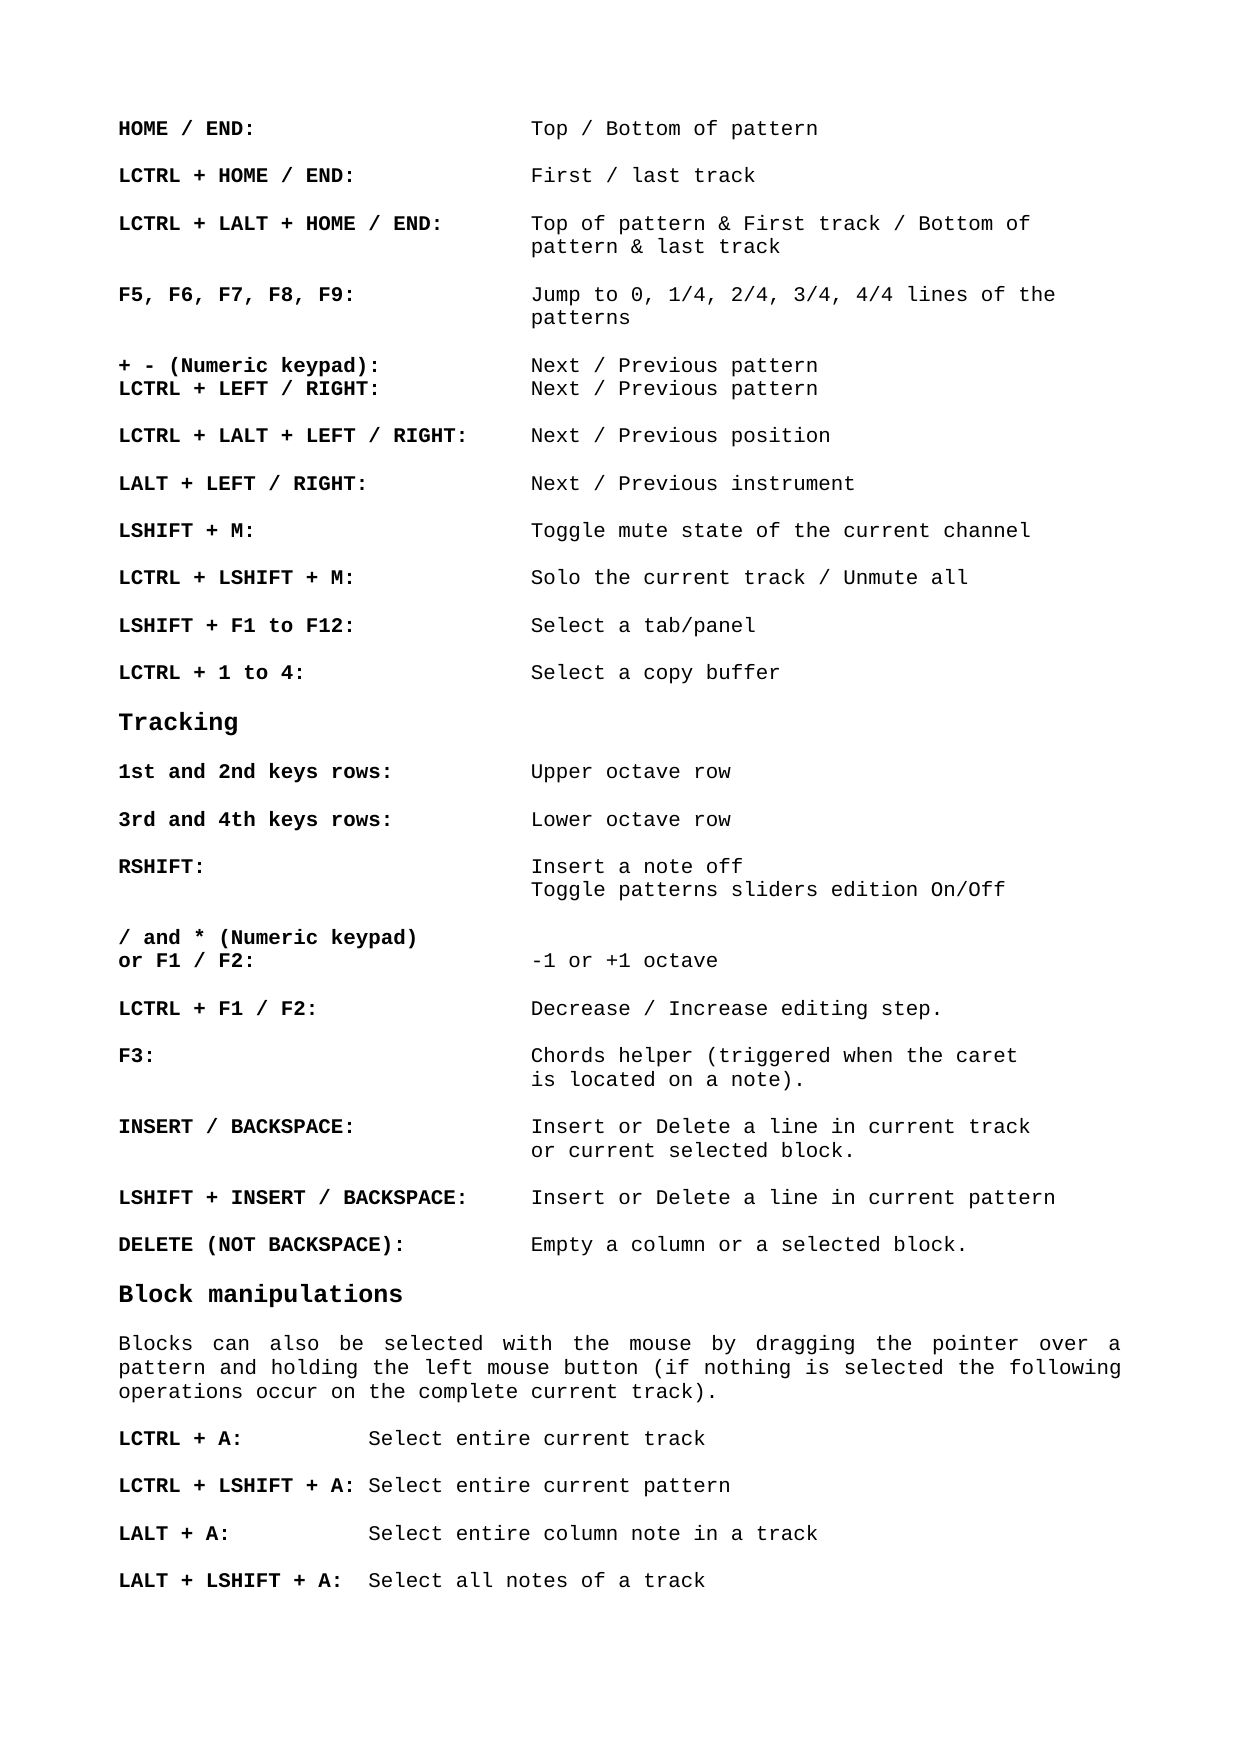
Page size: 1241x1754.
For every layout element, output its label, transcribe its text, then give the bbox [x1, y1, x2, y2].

text 1st and 2nd keys rows: Upper octave row [118, 761, 1122, 785]
text F5, F6, F7, F8, F9: Jump to 0, 1/4, 2/4, 3/4, 4/4 lines of the [118, 284, 1122, 307]
text + - (Numeric keypad): Next / Previous pattern [118, 354, 1122, 378]
text LCTRL + HOME / END: First / last track [118, 165, 1122, 189]
text LCTRL + A: Select entire current track [118, 1428, 1122, 1452]
text INSERT / BACKSPACE: Insert or Delete a line in current track [118, 1116, 1122, 1139]
text LCTRL + F1 / F2: Decrease / Increase editing step. [118, 998, 1122, 1021]
text LCTRL + LALT + LEFT / RIGHT: Next / Previous position [118, 426, 1122, 449]
text F3: Chords helper (triggered when the caret [118, 1045, 1122, 1069]
text LCTRL + LEFT / RIGHT: Next / Previous pattern [118, 378, 1122, 402]
text is located on a note). [118, 1069, 1122, 1092]
text patterns [118, 307, 1122, 331]
text LCTRL + LALT + HOME / END: Top of pattern & First track / Bottom of [118, 213, 1122, 236]
text pattern & last track [118, 236, 1122, 260]
text or F1 / F2: -1 or +1 octave [118, 950, 1122, 974]
text LALT + A: Select entire column note in a track [118, 1523, 1122, 1546]
text Block manipulations [118, 1281, 1122, 1310]
text LCTRL + LSHIFT + M: Solo the current track / Unmute all [118, 567, 1122, 591]
text LALT + LSHIFT + A: Select all notes of a track [118, 1570, 1122, 1593]
text Blocks can also be selected with the mouse by dragging the pointer over a pattern and holding the left mouse button (if nothing is selected the following operations occur on the complete current track). [118, 1333, 1122, 1404]
text LCTRL + LSHIFT + A: Select entire current pattern [118, 1475, 1122, 1499]
text LSHIFT + INSERT / BACKSPACE: Insert or Delete a line in current pattern [118, 1187, 1122, 1211]
text 3rd and 4th keys rows: Lower octave row [118, 808, 1122, 832]
text LSHIFT + F1 to F12: Select a tab/panel [118, 615, 1122, 638]
text LSHIFT + M: Toggle mute state of the current channel [118, 520, 1122, 544]
text RSHIFT: Insert a note off [118, 856, 1122, 879]
text LALT + LEFT / RIGHT: Next / Previous instrument [118, 473, 1122, 496]
text Toggle patterns sliders edition On/Off [118, 879, 1122, 903]
text or current selected block. [118, 1139, 1122, 1163]
text LCTRL + 1 to 4: Select a copy buffer [118, 662, 1122, 686]
text Tracking [118, 709, 1122, 738]
text / and * (Numeric keypad) [118, 927, 1122, 950]
text HOME / END: Top / Bottom of pattern [118, 118, 1122, 142]
text DELETE (NOT BACKSPACE): Empty a column or a selected block. [118, 1234, 1122, 1258]
